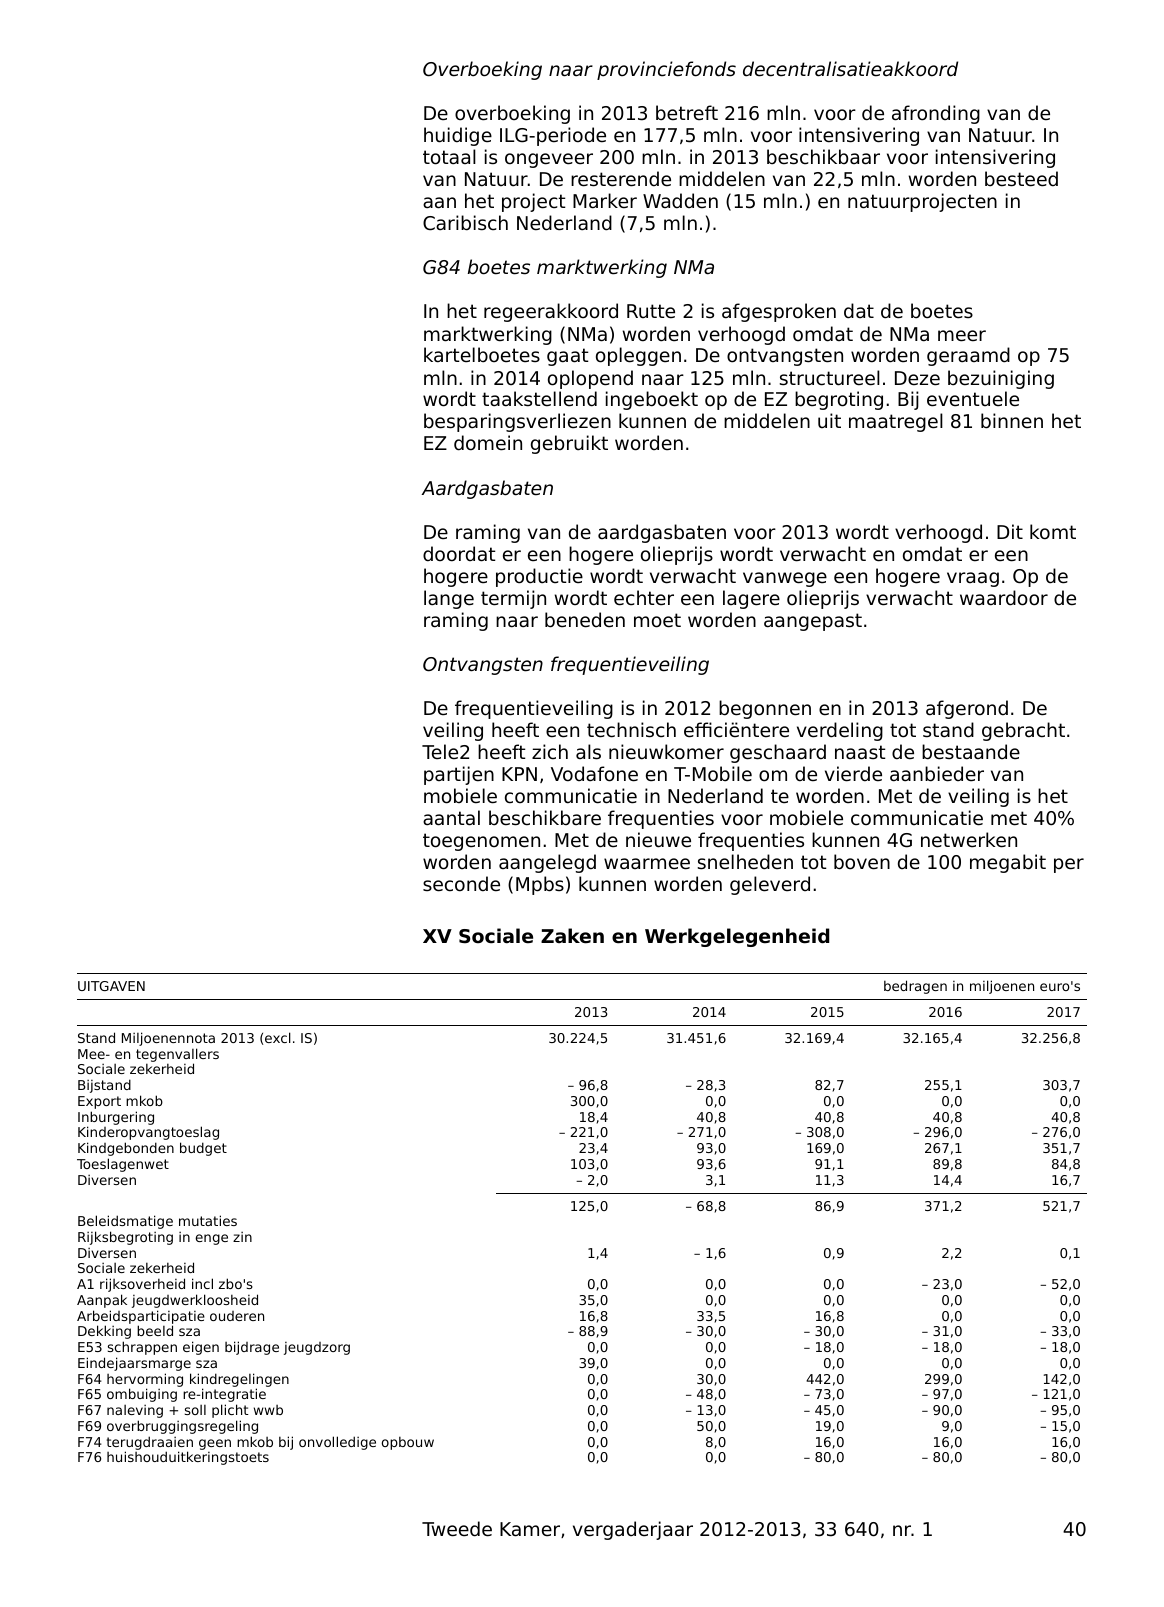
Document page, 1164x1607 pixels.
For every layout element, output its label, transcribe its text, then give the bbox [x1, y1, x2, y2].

table_cell [969, 1062, 1087, 1078]
table_cell [969, 1214, 1087, 1230]
table_cell Sociale zekerheid [77, 1261, 496, 1277]
table_cell 0,0 [614, 1293, 732, 1308]
table_cell 31.451,6 [614, 1026, 732, 1046]
table_cell 40,8 [850, 1109, 968, 1125]
table_cell 32.169,4 [732, 1026, 850, 1046]
table_cell – 30,0 [614, 1324, 732, 1340]
table_cell 0,0 [969, 1094, 1087, 1109]
table_cell 142,0 [969, 1371, 1087, 1387]
table_cell – 90,0 [850, 1403, 968, 1419]
table_cell 40,8 [732, 1109, 850, 1125]
table_cell 0,0 [732, 1094, 850, 1109]
table_cell – 31,0 [850, 1324, 968, 1340]
table_cell 1,4 [496, 1246, 614, 1261]
table_cell A1 rijksoverheid incl zbo's [77, 1277, 496, 1293]
subtitle XV Sociale Zaken en Werkgelegenheid [422, 926, 1087, 948]
table_cell F67 naleving + soll plicht wwb [77, 1403, 496, 1419]
table_cell – 97,0 [850, 1387, 968, 1403]
table_cell 2014 [614, 1000, 732, 1025]
table_cell F65 ombuiging re-integratie [77, 1387, 496, 1403]
table_cell [614, 1230, 732, 1246]
table_cell 0,0 [614, 1277, 732, 1293]
table_cell Diversen [77, 1172, 496, 1193]
table_cell Sociale zekerheid [77, 1062, 496, 1078]
table_cell 0,9 [732, 1246, 850, 1261]
table_cell 84,8 [969, 1157, 1087, 1172]
table_cell [614, 1062, 732, 1078]
table_cell 0,0 [850, 1293, 968, 1308]
table_cell 91,1 [732, 1157, 850, 1172]
table_cell 169,0 [732, 1141, 850, 1157]
table_cell Export mkob [77, 1094, 496, 1109]
table_cell 30.224,5 [496, 1026, 614, 1046]
table_cell [614, 1214, 732, 1230]
table_cell 0,1 [969, 1246, 1087, 1261]
table_cell [969, 1261, 1087, 1277]
table_cell 299,0 [850, 1371, 968, 1387]
table_cell 125,0 [496, 1194, 614, 1214]
table_cell [850, 1046, 968, 1062]
table_cell 351,7 [969, 1141, 1087, 1157]
table_cell 0,0 [496, 1419, 614, 1434]
table_cell F64 hervorming kindregelingen [77, 1371, 496, 1387]
table_cell – 276,0 [969, 1125, 1087, 1141]
table_cell 2016 [850, 1000, 968, 1025]
table_cell Aanpak jeugdwerkloosheid [77, 1293, 496, 1308]
table_cell – 121,0 [969, 1387, 1087, 1403]
table_cell 16,0 [732, 1434, 850, 1450]
table_cell – 80,0 [969, 1450, 1087, 1466]
table_cell [614, 1261, 732, 1277]
table_cell Diversen [77, 1246, 496, 1261]
table_cell 0,0 [496, 1387, 614, 1403]
table_cell Beleidsmatige mutaties [77, 1214, 496, 1230]
table_cell 371,2 [850, 1194, 968, 1214]
table_cell 16,8 [496, 1309, 614, 1324]
table_cell 35,0 [496, 1293, 614, 1308]
table_cell 0,0 [732, 1277, 850, 1293]
table_cell – 18,0 [969, 1340, 1087, 1356]
table_cell 0,0 [969, 1309, 1087, 1324]
table_cell 11,3 [732, 1172, 850, 1193]
table_cell [850, 1214, 968, 1230]
table_cell 30,0 [614, 1371, 732, 1387]
table_cell 521,7 [969, 1194, 1087, 1214]
table_cell [732, 1046, 850, 1062]
table_cell – 52,0 [969, 1277, 1087, 1293]
table_cell 16,8 [732, 1309, 850, 1324]
table_cell [77, 1000, 496, 1025]
table_cell [496, 1230, 614, 1246]
table_cell 2015 [732, 1000, 850, 1025]
table_cell – 73,0 [732, 1387, 850, 1403]
subtitle Ontvangsten frequentieveiling [422, 654, 1087, 676]
table_cell 18,4 [496, 1109, 614, 1125]
table_cell Kinderopvangtoeslag [77, 1125, 496, 1141]
table_cell 0,0 [496, 1340, 614, 1356]
table_cell – 296,0 [850, 1125, 968, 1141]
table_cell – 33,0 [969, 1324, 1087, 1340]
table_cell [850, 1230, 968, 1246]
table_cell [496, 1046, 614, 1062]
table_cell [732, 1214, 850, 1230]
table_cell – 18,0 [732, 1340, 850, 1356]
table_cell [732, 1062, 850, 1078]
table_header UITGAVEN [77, 974, 496, 999]
table_cell Mee- en tegenvallers [77, 1046, 496, 1062]
table_cell 40,8 [969, 1109, 1087, 1125]
table_cell 16,0 [969, 1434, 1087, 1450]
table_cell 19,0 [732, 1419, 850, 1434]
table_cell – 28,3 [614, 1078, 732, 1094]
table_cell – 308,0 [732, 1125, 850, 1141]
table_cell [969, 1046, 1087, 1062]
table_cell – 95,0 [969, 1403, 1087, 1419]
table_cell F76 huishouduitkeringstoets [77, 1450, 496, 1466]
table_cell – 30,0 [732, 1324, 850, 1340]
table_cell [614, 1046, 732, 1062]
table_cell – 96,8 [496, 1078, 614, 1094]
table_cell – 23,0 [850, 1277, 968, 1293]
table_cell 0,0 [850, 1356, 968, 1371]
table_cell [496, 1214, 614, 1230]
table_cell 0,0 [732, 1356, 850, 1371]
table_cell 267,1 [850, 1141, 968, 1157]
table_cell 93,0 [614, 1141, 732, 1157]
table_cell 2,2 [850, 1246, 968, 1261]
table_cell – 88,9 [496, 1324, 614, 1340]
table_cell – 18,0 [850, 1340, 968, 1356]
table_cell Bijstand [77, 1078, 496, 1094]
table_cell F69 overbruggingsregeling [77, 1419, 496, 1434]
table_cell Toeslagenwet [77, 1157, 496, 1172]
text In het regeerakkoord Rutte 2 is afgesproken dat de boetes marktwerking (NMa) worden verhoogd omdat de NMa meer kartelboetes gaat opleggen. De ontvangsten worden geraamd op 75 mln. in 2014 oplopend naar 125 mln. structureel. Deze bezuiniging wordt taakstellend ingeboekt op de EZ begroting. Bij eventuele besparingsverliezen kunnen de middelen uit maatregel 81 binnen het EZ domein gebruikt worden. [422, 301, 1087, 455]
table_cell 0,0 [969, 1356, 1087, 1371]
table_cell [969, 1230, 1087, 1246]
table_cell F74 terugdraaien geen mkob bij onvolledige opbouw [77, 1434, 496, 1450]
table_cell 8,0 [614, 1434, 732, 1450]
table_cell – 1,6 [614, 1246, 732, 1261]
table_cell 103,0 [496, 1157, 614, 1172]
table_cell 14,4 [850, 1172, 968, 1193]
table_cell 86,9 [732, 1194, 850, 1214]
text De frequentieveiling is in 2012 begonnen en in 2013 afgerond. De veiling heeft een technisch efficiëntere verdeling tot stand gebracht. Tele2 heeft zich als nieuwkomer geschaard naast de bestaande partijen KPN, Vodafone en T-Mobile om de vierde aanbieder van mobiele communicatie in Nederland te worden. Met de veiling is het aantal beschikbare frequenties voor mobiele communicatie met 40% toegenomen. Met de nieuwe frequenties kunnen 4G netwerken worden aangelegd waarmee snelheden tot boven de 100 megabit per seconde (Mpbs) kunnen worden geleverd. [422, 698, 1087, 896]
table_cell 93,6 [614, 1157, 732, 1172]
table_cell 33,5 [614, 1309, 732, 1324]
table_cell Dekking beeld sza [77, 1324, 496, 1340]
table_cell 32.256,8 [969, 1026, 1087, 1046]
table_cell 50,0 [614, 1419, 732, 1434]
table_cell – 48,0 [614, 1387, 732, 1403]
table_cell 0,0 [496, 1403, 614, 1419]
table_cell [850, 1261, 968, 1277]
table_cell Rijksbegroting in enge zin [77, 1230, 496, 1246]
text De overboeking in 2013 betreft 216 mln. voor de afronding van de huidige ILG-periode en 177,5 mln. voor intensivering van Natuur. In totaal is ongeveer 200 mln. in 2013 beschikbaar voor intensivering van Natuur. De resterende middelen van 22,5 mln. worden besteed aan het project Marker Wadden (15 mln.) en natuurprojecten in Caribisch Nederland (7,5 mln.). [422, 103, 1087, 235]
table_cell [496, 1062, 614, 1078]
table_cell – 80,0 [732, 1450, 850, 1466]
table_cell [496, 1261, 614, 1277]
table_cell 0,0 [496, 1277, 614, 1293]
table_cell 40,8 [614, 1109, 732, 1125]
table_cell 0,0 [614, 1450, 732, 1466]
table_cell – 68,8 [614, 1194, 732, 1214]
table_cell 16,0 [850, 1434, 968, 1450]
table_cell 0,0 [850, 1309, 968, 1324]
table_cell – 80,0 [850, 1450, 968, 1466]
table_cell 255,1 [850, 1078, 968, 1094]
table_cell 39,0 [496, 1356, 614, 1371]
text De raming van de aardgasbaten voor 2013 wordt verhoogd. Dit komt doordat er een hogere olieprijs wordt verwacht en omdat er een hogere productie wordt verwacht vanwege een hogere vraag. Op de lange termijn wordt echter een lagere olieprijs verwacht waardoor de raming naar beneden moet worden aangepast. [422, 522, 1087, 632]
table_cell 0,0 [614, 1340, 732, 1356]
table_cell Eindejaarsmarge sza [77, 1356, 496, 1371]
table_cell 32.165,4 [850, 1026, 968, 1046]
table_cell 9,0 [850, 1419, 968, 1434]
table_cell 16,7 [969, 1172, 1087, 1193]
table_header bedragen in miljoenen euro's [496, 974, 1087, 999]
table_cell 442,0 [732, 1371, 850, 1387]
subtitle Aardgasbaten [422, 477, 1087, 499]
table_cell Kindgebonden budget [77, 1141, 496, 1157]
table_cell [732, 1230, 850, 1246]
table_cell [77, 1193, 496, 1214]
table_cell – 15,0 [969, 1419, 1087, 1434]
table_cell [850, 1062, 968, 1078]
table_cell – 221,0 [496, 1125, 614, 1141]
table_cell 82,7 [732, 1078, 850, 1094]
table_cell Inburgering [77, 1109, 496, 1125]
subtitle G84 boetes marktwerking NMa [422, 257, 1087, 279]
table_cell 89,8 [850, 1157, 968, 1172]
table_cell – 271,0 [614, 1125, 732, 1141]
table_cell 23,4 [496, 1141, 614, 1157]
table_cell Stand Miljoenennota 2013 (excl. IS) [77, 1026, 496, 1046]
table_cell 0,0 [614, 1356, 732, 1371]
table_cell 0,0 [496, 1434, 614, 1450]
table_cell E53 schrappen eigen bijdrage jeugdzorg [77, 1340, 496, 1356]
table_cell – 2,0 [496, 1172, 614, 1193]
table_cell – 45,0 [732, 1403, 850, 1419]
table_cell 0,0 [732, 1293, 850, 1308]
table_cell 3,1 [614, 1172, 732, 1193]
table_cell Arbeidsparticipatie ouderen [77, 1309, 496, 1324]
table_cell 300,0 [496, 1094, 614, 1109]
subtitle Overboeking naar provinciefonds decentralisatieakkoord [422, 59, 1087, 81]
table_cell [732, 1261, 850, 1277]
table_cell 0,0 [969, 1293, 1087, 1308]
table_cell 0,0 [850, 1094, 968, 1109]
table_cell 303,7 [969, 1078, 1087, 1094]
table_cell 0,0 [496, 1450, 614, 1466]
table_cell 0,0 [496, 1371, 614, 1387]
table_cell 2013 [496, 1000, 614, 1025]
table_cell 0,0 [614, 1094, 732, 1109]
table_cell – 13,0 [614, 1403, 732, 1419]
table_cell 2017 [969, 1000, 1087, 1025]
